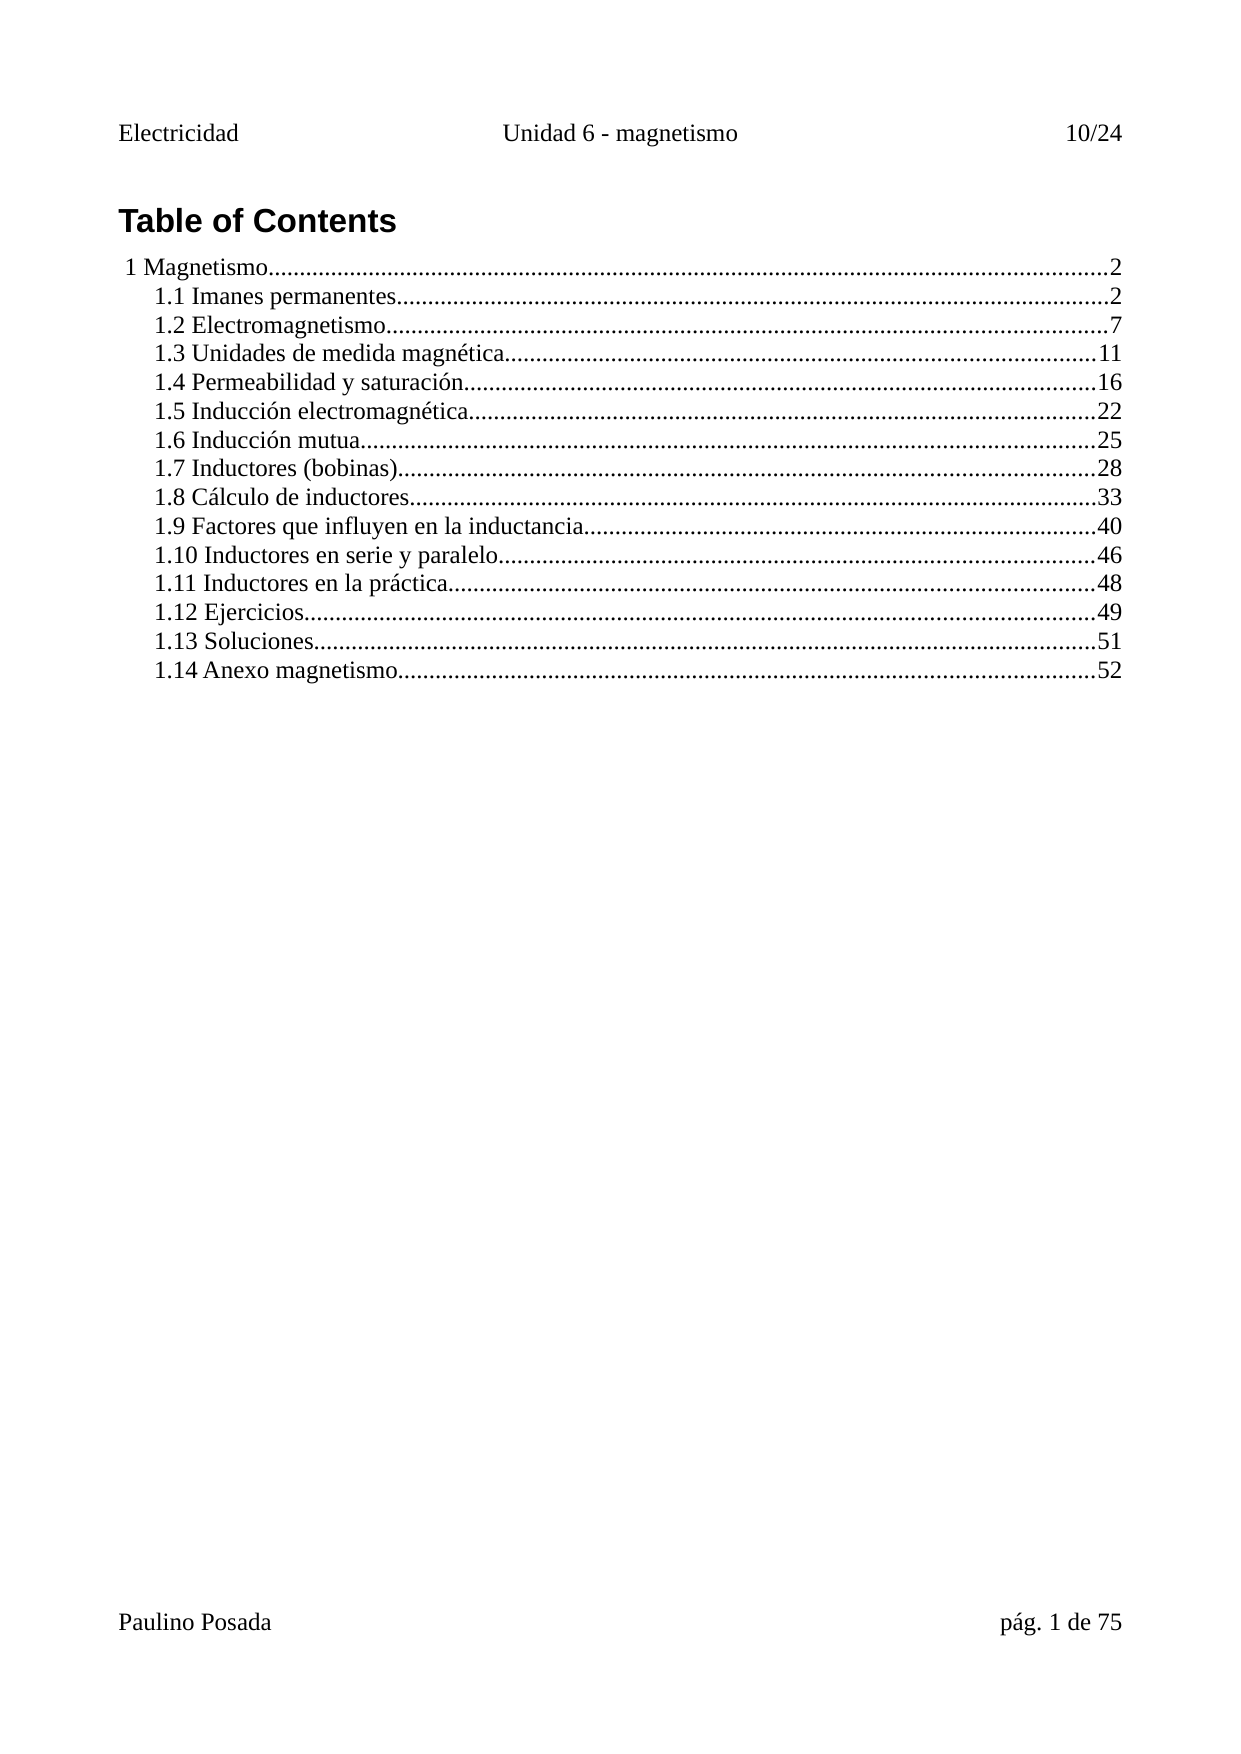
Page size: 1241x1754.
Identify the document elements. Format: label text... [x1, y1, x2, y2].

subtitle Table of Contents [118, 201, 1122, 240]
text 1.4 Permeabilidad y saturación 16 [148, 367, 1122, 396]
text 1.2 Electromagnetismo 7 [148, 310, 1122, 338]
text 1.3 Unidades de medida magnética 11 [148, 338, 1122, 367]
text 1.6 Inducción mutua 25 [148, 425, 1122, 453]
text 1.11 Inductores en la práctica 48 [148, 568, 1122, 597]
text 1.1 Imanes permanentes 2 [148, 281, 1122, 310]
text 1.5 Inducción electromagnética 22 [148, 396, 1122, 425]
text 1.7 Inductores (bobinas) 28 [148, 453, 1122, 482]
text 1 Magnetismo 2 [118, 252, 1122, 281]
text 1.10 Inductores en serie y paralelo 46 [148, 540, 1122, 568]
text 1.13 Soluciones 51 [148, 626, 1122, 655]
text 1.8 Cálculo de inductores 33 [148, 482, 1122, 511]
text 1.14 Anexo magnetismo 52 [148, 655, 1122, 683]
text 1.12 Ejercicios 49 [148, 597, 1122, 626]
text 1.9 Factores que influyen en la inductancia 40 [148, 511, 1122, 540]
